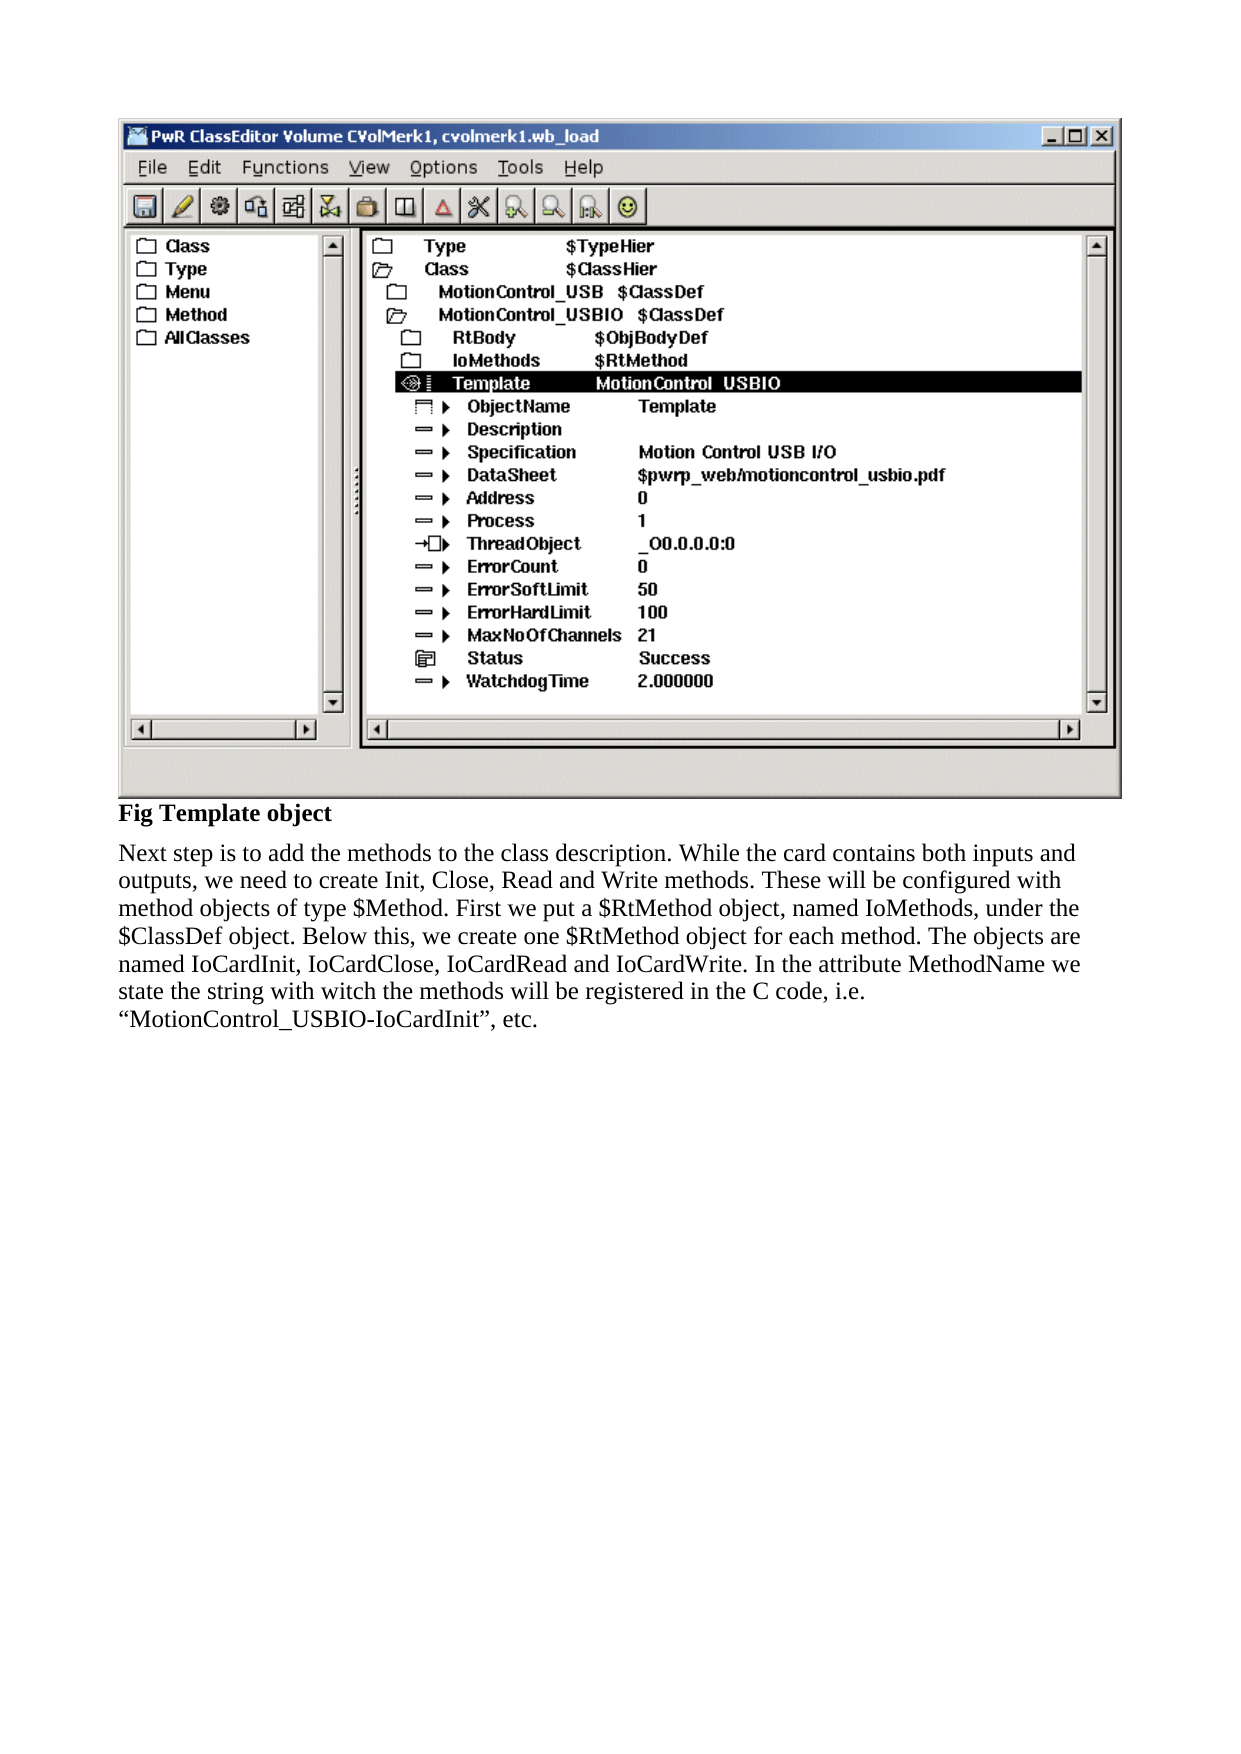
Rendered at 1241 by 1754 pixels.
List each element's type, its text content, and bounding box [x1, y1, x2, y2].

text Fig Template object [118, 799, 1122, 826]
text Next step is to add the methods to the class description. While the card contains both inputs and outputs, we need to create Init, Close, Read and Write methods. These will be configured with method objects of type $Method. First we put a $RtMethod object, named IoMethods, under the $ClassDef object. Below this, we create one $RtMethod object for each method. The objects are named IoCardInit, IoCardClose, IoCardRead and IoCardWrite. In the attribute MethodName we state the string with witch the methods will be registered in the C code, i.e. “MotionControl_USBIO-IoCardInit”, etc. [118, 839, 1122, 1033]
picture [118, 118, 1122, 799]
